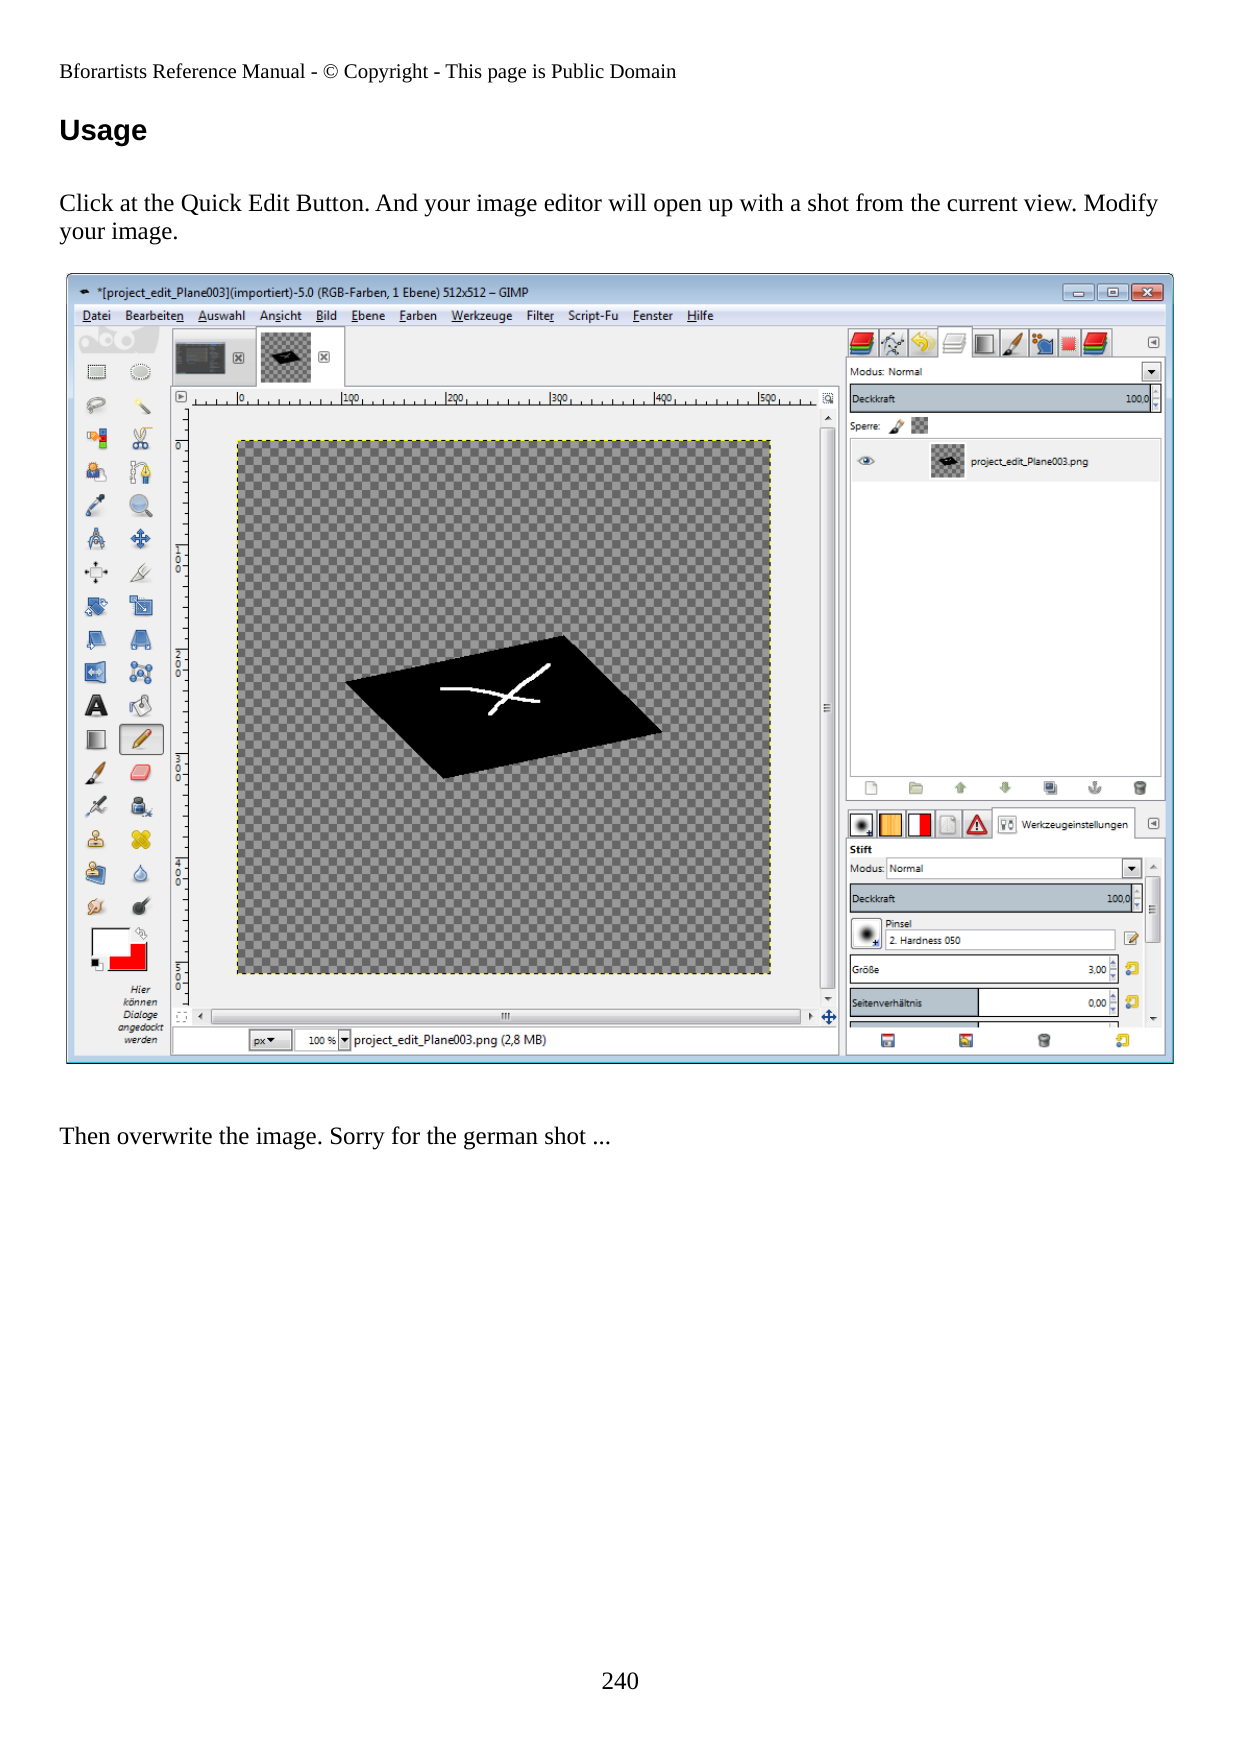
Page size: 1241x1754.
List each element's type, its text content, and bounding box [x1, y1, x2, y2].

picture [66, 273, 1174, 1064]
text Click at the Quick Edit Button. And your image editor will open up with a shot from the current view. Modify your image. [59, 188, 1181, 245]
subtitle Usage [59, 113, 1181, 146]
text Then overwrite the image. Sorry for the german shot ... [59, 1121, 1181, 1150]
